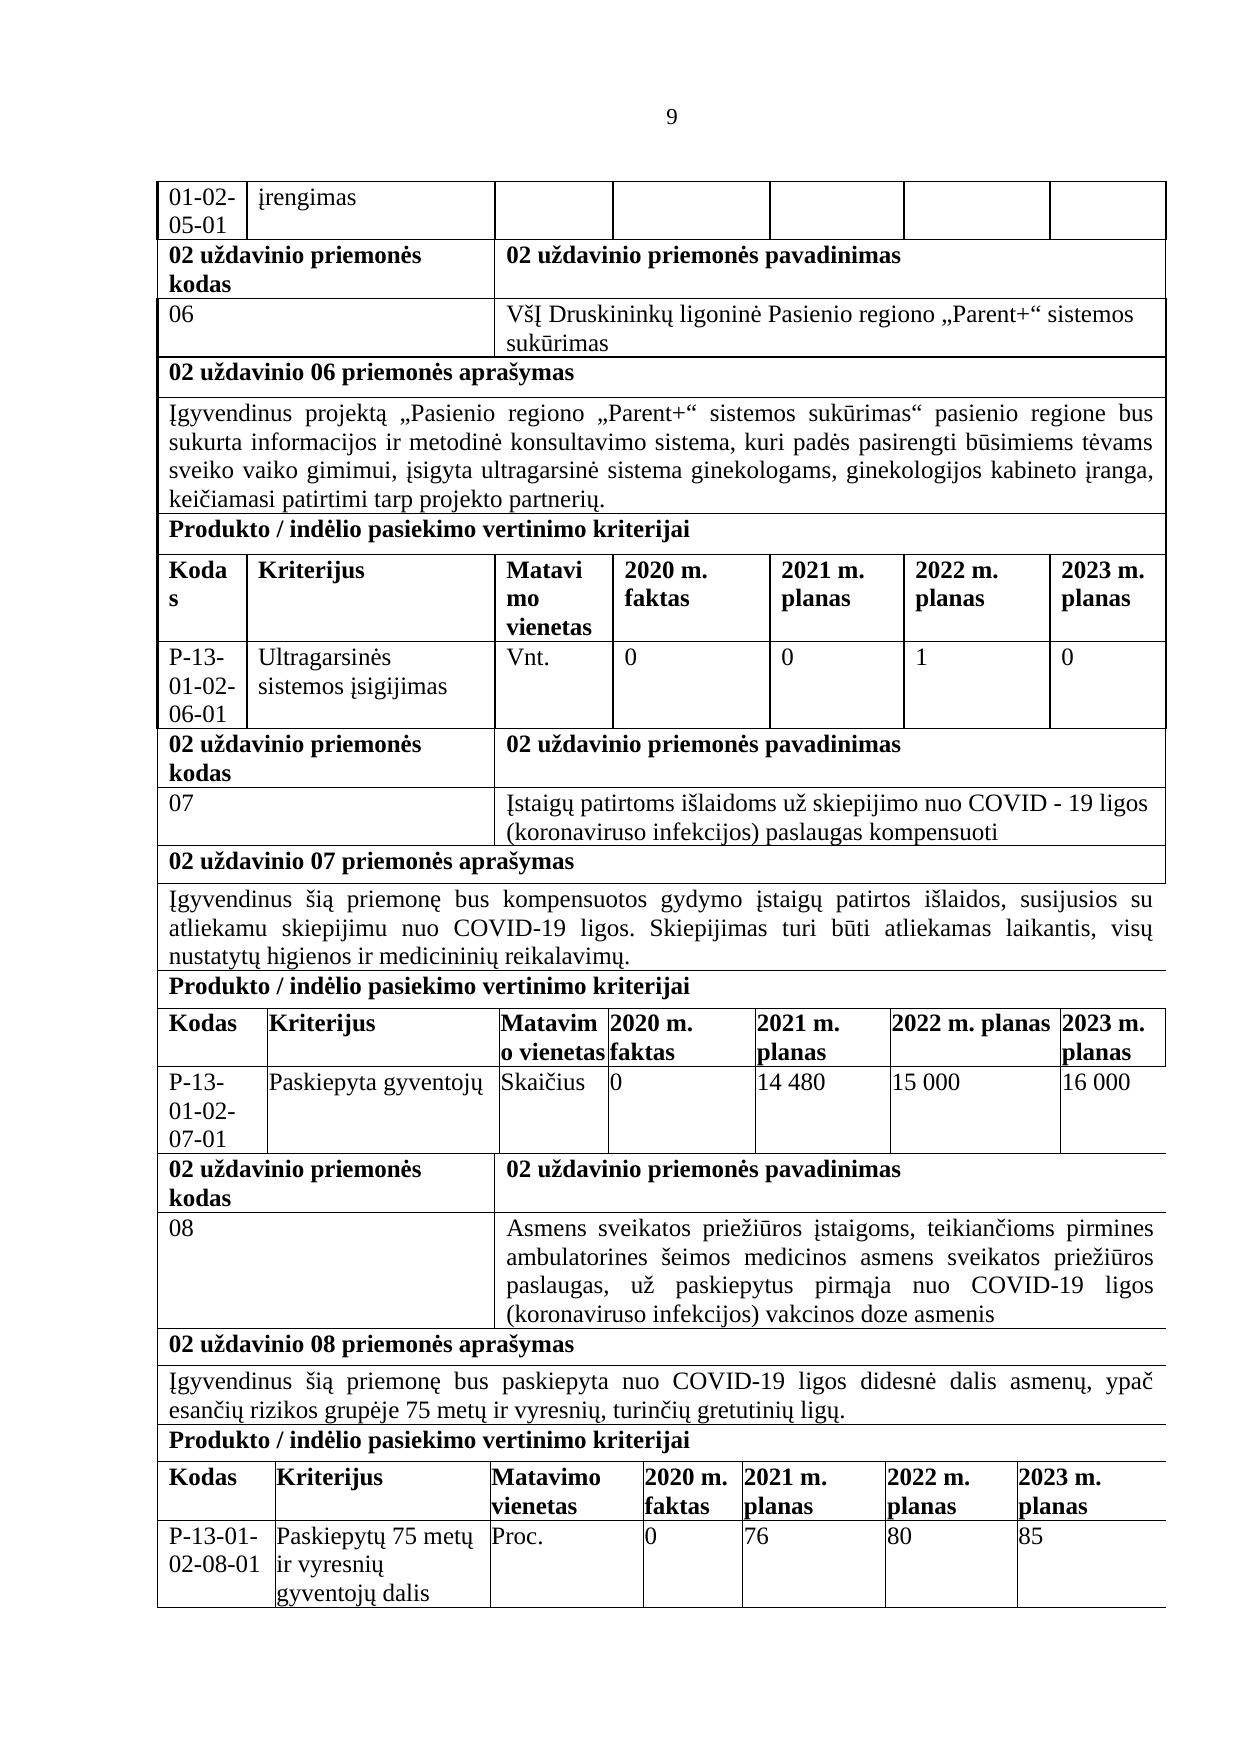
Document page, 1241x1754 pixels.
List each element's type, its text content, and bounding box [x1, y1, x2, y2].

table_cell Paskiepytų 75 metų ir vyresnių gyventojų dalis [276, 1521, 490, 1607]
table_cell Produkto / indėlio pasiekimo vertinimo kriterijai [158, 1425, 1166, 1461]
table_cell 2021 m. planas [743, 1462, 885, 1520]
table_cell 08 [158, 1213, 494, 1328]
table_cell Skaičius [500, 1067, 608, 1153]
table_cell Matavimo vienetas [496, 555, 612, 641]
table_cell 01-02-05-01 [159, 182, 246, 239]
table_cell Proc. [491, 1521, 643, 1607]
table_cell Įgyvendinus projektą „Pasienio regiono „Parent+“ sistemos sukūrimas“ pasienio regione bus sukurta informacijos ir metodinė konsultavimo sistema, kuri padės pasirengti būsimiems tėvams sveiko vaiko gimimui, įsigyta ultragarsinė sistema ginekologams, ginekologijos kabineto įranga, keičiamasi patirtimi tarp projekto partnerių. [159, 398, 1165, 513]
table_cell Kriterijus [268, 1009, 499, 1066]
table_cell Įgyvendinus šią priemonę bus paskiepyta nuo COVID-19 ligos didesnė dalis asmenų, ypač esančių rizikos grupėje 75 metų ir vyresnių, turinčių gretutinių ligų. [158, 1366, 1166, 1424]
table_cell 2021 m. planas [771, 555, 903, 641]
table_cell Vnt. [496, 642, 612, 728]
table_cell 02 uždavinio priemonės kodas [158, 240, 494, 298]
table_cell 2022 m. planas [891, 1009, 1060, 1066]
table_cell 02 uždavinio priemonės kodas [158, 1154, 494, 1212]
table_cell 14 480 [756, 1067, 890, 1153]
table_cell 1 [905, 642, 1049, 728]
table_cell [614, 182, 769, 239]
table_cell Produkto / indėlio pasiekimo vertinimo kriterijai [159, 514, 1165, 554]
table_cell 2023 m. planas [1061, 1009, 1165, 1066]
table_cell 85 [1018, 1521, 1166, 1607]
table_cell Produkto / indėlio pasiekimo vertinimo kriterijai [158, 971, 1166, 1007]
table_cell [771, 182, 903, 239]
table_cell 0 [614, 642, 769, 728]
table_cell Kriterijus [248, 555, 494, 641]
table_cell P-13-01-02-06-01 [159, 642, 246, 728]
table_cell [905, 182, 1049, 239]
table_cell 76 [743, 1521, 885, 1607]
table_cell 2020 m. faktas [644, 1462, 742, 1520]
table_cell Paskiepyta gyventojų [268, 1067, 499, 1153]
table_cell P-13-01-02-07-01 [158, 1067, 267, 1153]
table_cell 06 [159, 299, 494, 356]
table_cell Įstaigų patirtoms išlaidoms už skiepijimo nuo COVID - 19 ligos (koronaviruso infekcijos) paslaugas kompensuoti [495, 788, 1165, 845]
table_cell 02 uždavinio priemonės pavadinimas [495, 1154, 1166, 1212]
table_cell 80 [886, 1521, 1017, 1607]
table_cell Įgyvendinus šią priemonę bus kompensuotos gydymo įstaigų patirtos išlaidos, susijusios su atliekamu skiepijimu nuo COVID-19 ligos. Skiepijimas turi būti atliekamas laikantis, visų nustatytų higienos ir medicininių reikalavimų. [158, 884, 1166, 970]
table_cell įrengimas [248, 182, 494, 239]
table_cell 2021 m. planas [756, 1009, 890, 1066]
table_cell Kriterijus [276, 1462, 490, 1520]
table_cell Kodas [159, 555, 246, 641]
table_cell 2023 m. planas [1018, 1462, 1166, 1520]
table_cell 2023 m. planas [1051, 555, 1165, 641]
table_cell Matavimo vienetas [500, 1009, 608, 1066]
table_cell 02 uždavinio 08 priemonės aprašymas [158, 1329, 1166, 1365]
table_cell 02 uždavinio priemonės pavadinimas [495, 729, 1165, 787]
table_cell 02 uždavinio 07 priemonės aprašymas [158, 846, 1165, 883]
table_cell [496, 182, 612, 239]
table_cell Ultragarsinės sistemos įsigijimas [248, 642, 494, 728]
table_cell 07 [158, 788, 494, 845]
table_cell 2020 m. faktas [609, 1009, 755, 1066]
table_cell Matavimo vienetas [491, 1462, 643, 1520]
table_cell 16 000 [1061, 1067, 1166, 1153]
table_cell 0 [644, 1521, 742, 1607]
table_cell 2020 m. faktas [614, 555, 769, 641]
table_cell 02 uždavinio priemonės kodas [158, 729, 494, 787]
table_cell [1051, 182, 1165, 239]
table_cell 0 [771, 642, 903, 728]
table_cell Kodas [158, 1009, 267, 1066]
table_cell Kodas [158, 1462, 275, 1520]
table_cell 02 uždavinio priemonės pavadinimas [495, 240, 1165, 298]
table_cell 15 000 [891, 1067, 1060, 1153]
table_cell 02 uždavinio 06 priemonės aprašymas [159, 358, 1165, 397]
table_cell 0 [609, 1067, 755, 1153]
table_cell 2022 m. planas [886, 1462, 1017, 1520]
table_cell VšĮ Druskininkų ligoninė Pasienio regiono „Parent+“ sistemos sukūrimas [495, 299, 1165, 356]
table_cell Asmens sveikatos priežiūros įstaigoms, teikiančioms pirmines ambulatorines šeimos medicinos asmens sveikatos priežiūros paslaugas, už paskiepytus pirmąja nuo COVID-19 ligos (koronaviruso infekcijos) vakcinos doze asmenis [495, 1213, 1166, 1328]
table_cell 0 [1051, 642, 1165, 728]
table_cell 2022 m. planas [905, 555, 1049, 641]
table_cell P-13-01-02-08-01 [158, 1521, 275, 1607]
